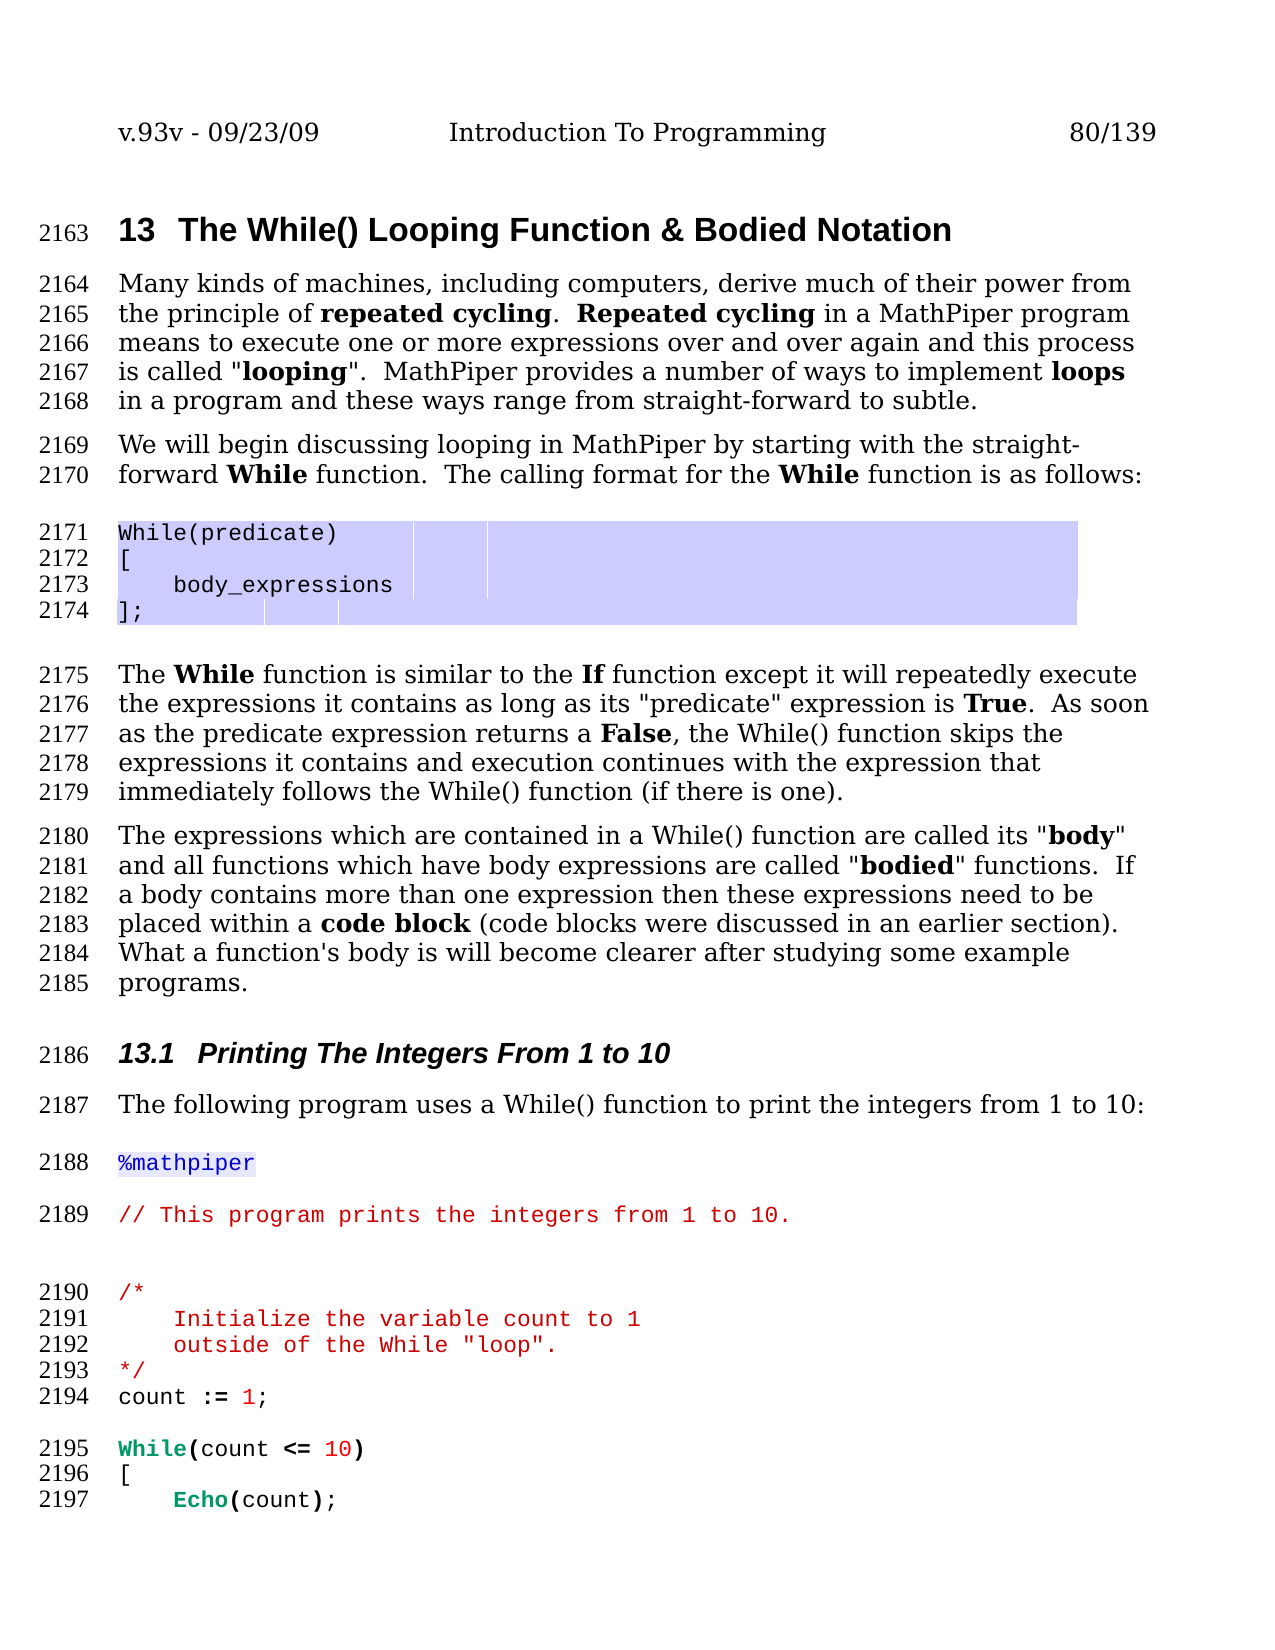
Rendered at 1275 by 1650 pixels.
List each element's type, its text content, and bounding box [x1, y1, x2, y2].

text */ [118, 1359, 1157, 1385]
text While(count <= 10) [118, 1437, 1157, 1463]
text Many kinds of machines, including computers, derive much of their power from the principle of repeated cycling. Repeated cycling in a MathPiper program means to execute one or more expressions over and over again and this process is called "looping". MathPiper provides a number of ways to implement loops in a program and these ways range from straight-forward to subtle. [118, 269, 1157, 416]
text body_expressions [118, 573, 1157, 599]
text [ [118, 1463, 1157, 1489]
text outside of the While "loop". [118, 1333, 1157, 1359]
text ]; [117, 599, 1157, 625]
text /* [118, 1281, 1157, 1307]
text The expressions which are contained in a While() function are called its "body" and all functions which have body expressions are called "bodied" functions. If a body contains more than one expression then these expressions need to be placed within a code block (code blocks were discussed in an earlier section). What a function's body is will become clearer after studying some example programs. [118, 821, 1157, 997]
text We will begin discussing looping in MathPiper by starting with the straight-forward While function. The calling format for the While function is as follows: [118, 431, 1157, 489]
text While(predicate) [118, 521, 1157, 547]
text %mathpiper [118, 1152, 1157, 1177]
text Initialize the variable count to 1 [118, 1307, 1157, 1333]
text The While function is similar to the If function except it will repeatedly execute the expressions it contains as long as its "predicate" expression is True. As soon as the predicate expression returns a False, the While() function skips the expressions it contains and execution continues with the expression that immediately follows the While() function (if there is one). [118, 660, 1157, 806]
text The following program uses a While() function to print the integers from 1 to 10: [118, 1090, 1157, 1119]
text count := 1; [118, 1385, 1157, 1411]
subtitle The While() Looping Function & Bodied Notation [118, 210, 1157, 248]
text // This program prints the integers from 1 to 10. [118, 1203, 1157, 1229]
text Echo(count); [118, 1489, 1157, 1515]
text [ [118, 547, 1157, 573]
subtitle Printing The Integers From 1 to 10 [118, 1036, 1157, 1069]
